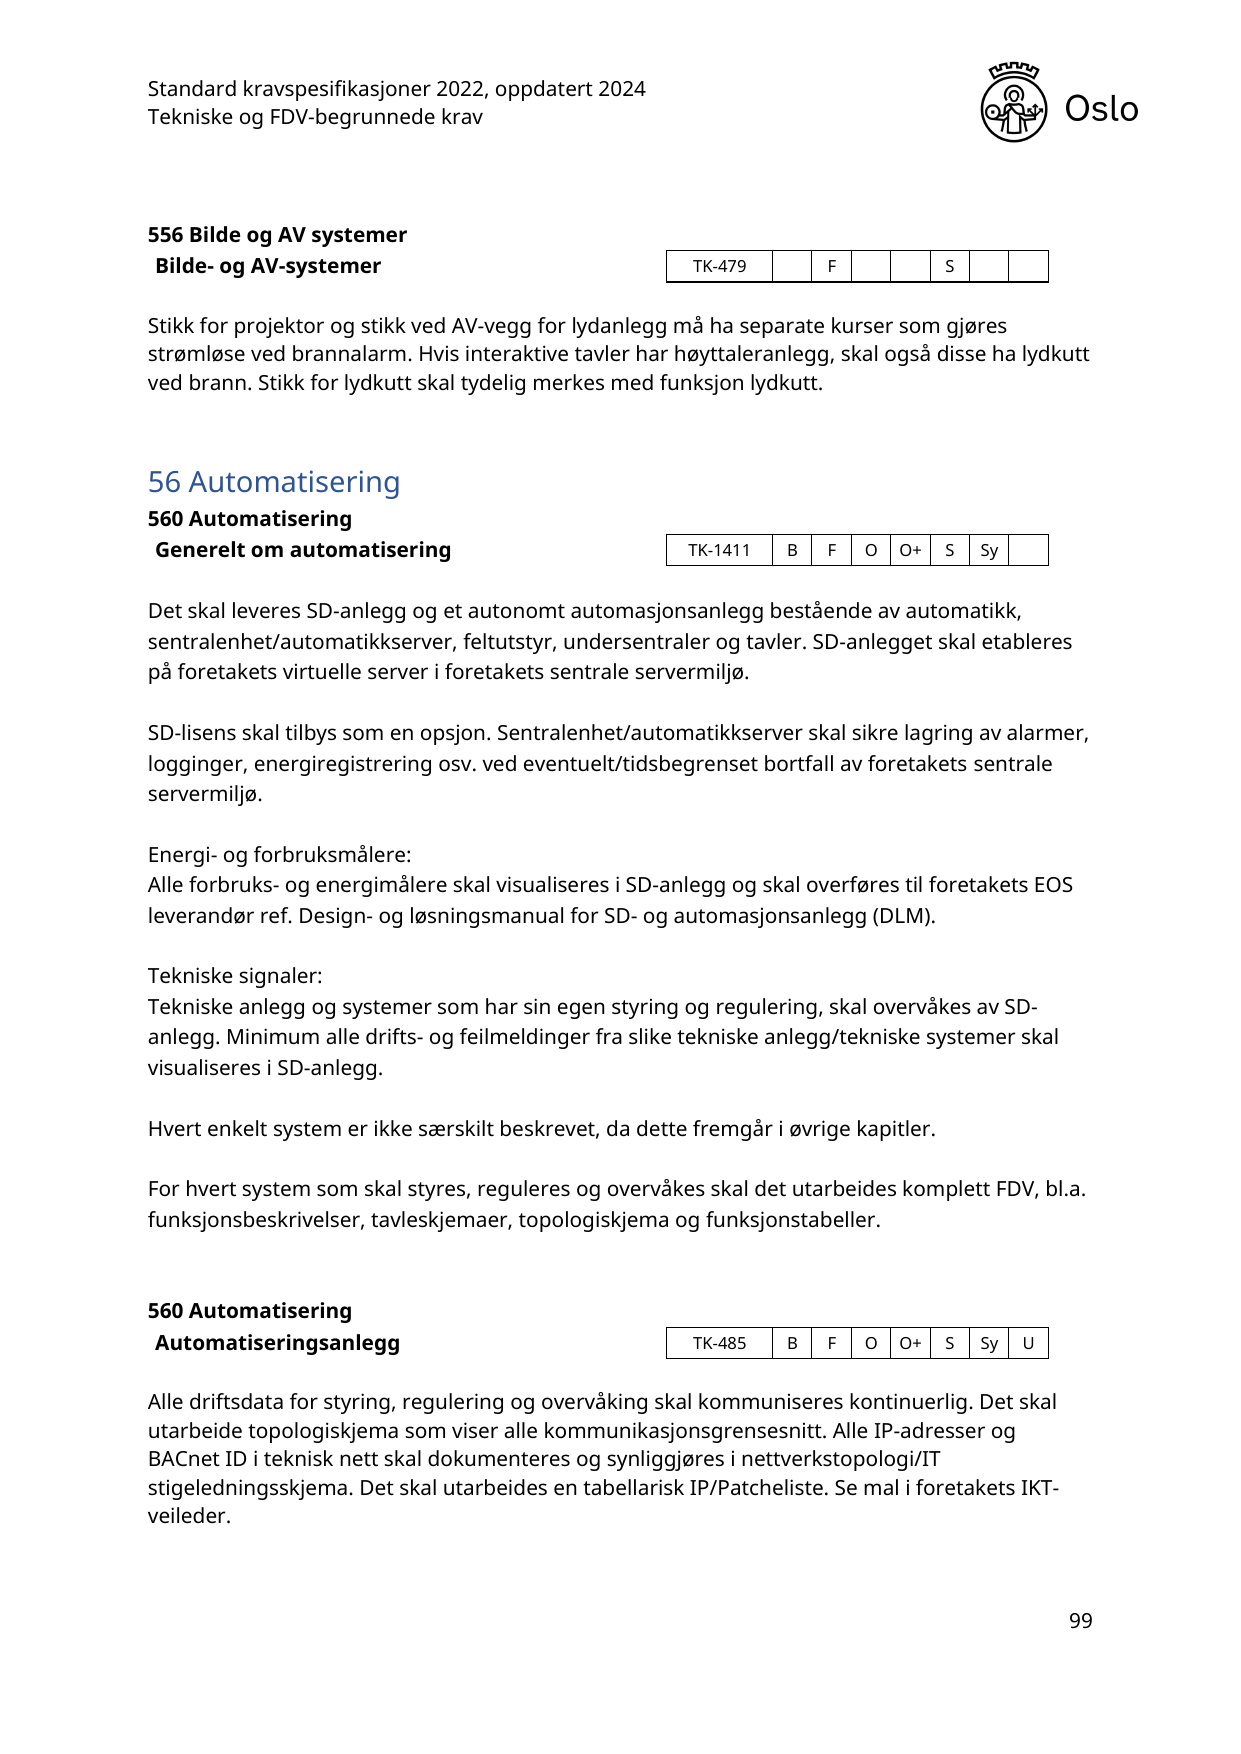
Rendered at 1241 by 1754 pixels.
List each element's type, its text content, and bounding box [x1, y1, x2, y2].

table_header Automatiseringsanlegg [148, 1327, 666, 1358]
text For hvert system som skal styres, reguleres og overvåkes skal det utarbeides komplett FDV, bl.a. funksjonsbeskrivelser, tavleskjemaer, topologiskjema og funksjonstabeller. [148, 1174, 1093, 1233]
text 560 Automatisering [148, 504, 1093, 532]
table_header Sy [970, 535, 1008, 565]
table_header [970, 251, 1008, 281]
table_header F [812, 535, 851, 565]
table_header F [812, 1328, 851, 1358]
table_header [773, 251, 811, 281]
table_header O [852, 1328, 890, 1358]
text SD-lisens skal tilbys som en opsjon. Sentralenhet/automatikkserver skal sikre lagring av alarmer, logginger, energiregistrering osv. ved eventuelt/tidsbegrenset bortfall av foretakets sentrale servermiljø. [148, 718, 1093, 808]
table_header Sy [970, 1328, 1008, 1358]
table_header S [931, 1328, 969, 1358]
text Alle forbruks- og energimålere skal visualiseres i SD-anlegg og skal overføres til foretakets EOS leverandør ref. Design- og løsningsmanual for SD- og automasjonsanlegg (DLM). [148, 870, 1093, 929]
table_header [852, 251, 890, 281]
table_header Generelt om automatisering [148, 534, 666, 565]
table_header O+ [891, 1328, 930, 1358]
text Stikk for projektor og stikk ved AV-vegg for lydanlegg må ha separate kurser som gjøres strømløse ved brannalarm. Hvis interaktive tavler har høyttaleranlegg, skal også disse ha lydkutt ved brann. Stikk for lydkutt skal tydelig merkes med funksjon lydkutt. [148, 311, 1093, 396]
text Tekniske anlegg og systemer som har sin egen styring og regulering, skal overvåkes av SD-anlegg. Minimum alle drifts- og feilmeldinger fra slike tekniske anlegg/tekniske systemer skal visualiseres i SD-anlegg. [148, 992, 1093, 1081]
text 556 Bilde og AV systemer [148, 220, 1093, 248]
table_header S [931, 535, 969, 565]
table_header S [931, 251, 969, 281]
table_header [891, 251, 930, 281]
table_header O [852, 535, 890, 565]
table_header B [773, 535, 811, 565]
table_header [1009, 535, 1048, 565]
table_header TK-479 [667, 251, 772, 281]
table_header O+ [891, 535, 930, 565]
table_header [1009, 251, 1048, 281]
table_header B [773, 1328, 811, 1358]
text Hvert enkelt system er ikke særskilt beskrevet, da dette fremgår i øvrige kapitler. [148, 1114, 1093, 1142]
table_header Bilde- og AV-systemer [148, 250, 666, 281]
table_header TK-1411 [667, 535, 772, 565]
subtitle 56 Automatisering [148, 461, 1093, 501]
text Det skal leveres SD-anlegg og et autonomt automasjonsanlegg bestående av automatikk, sentralenhet/automatikkserver, feltutstyr, undersentraler og tavler. SD-anlegget skal etableres på foretakets virtuelle server i foretakets sentrale servermiljø. [148, 597, 1093, 686]
table_header TK-485 [667, 1328, 772, 1358]
table_header F [812, 251, 851, 281]
text Tekniske signaler: [148, 962, 1093, 990]
text Energi- og forbruksmålere: [148, 840, 1093, 868]
text 560 Automatisering [148, 1296, 1093, 1325]
text Alle driftsdata for styring, regulering og overvåking skal kommuniseres kontinuerlig. Det skal utarbeide topologiskjema som viser alle kommunikasjonsgrensesnitt. Alle IP-adresser og BACnet ID i teknisk nett skal dokumenteres og synliggjøres i nettverkstopologi/IT stigeledningsskjema. Det skal utarbeides en tabellarisk IP/Patcheliste. Se mal i foretakets IKT-veileder. [148, 1387, 1093, 1529]
table_header U [1009, 1328, 1048, 1358]
